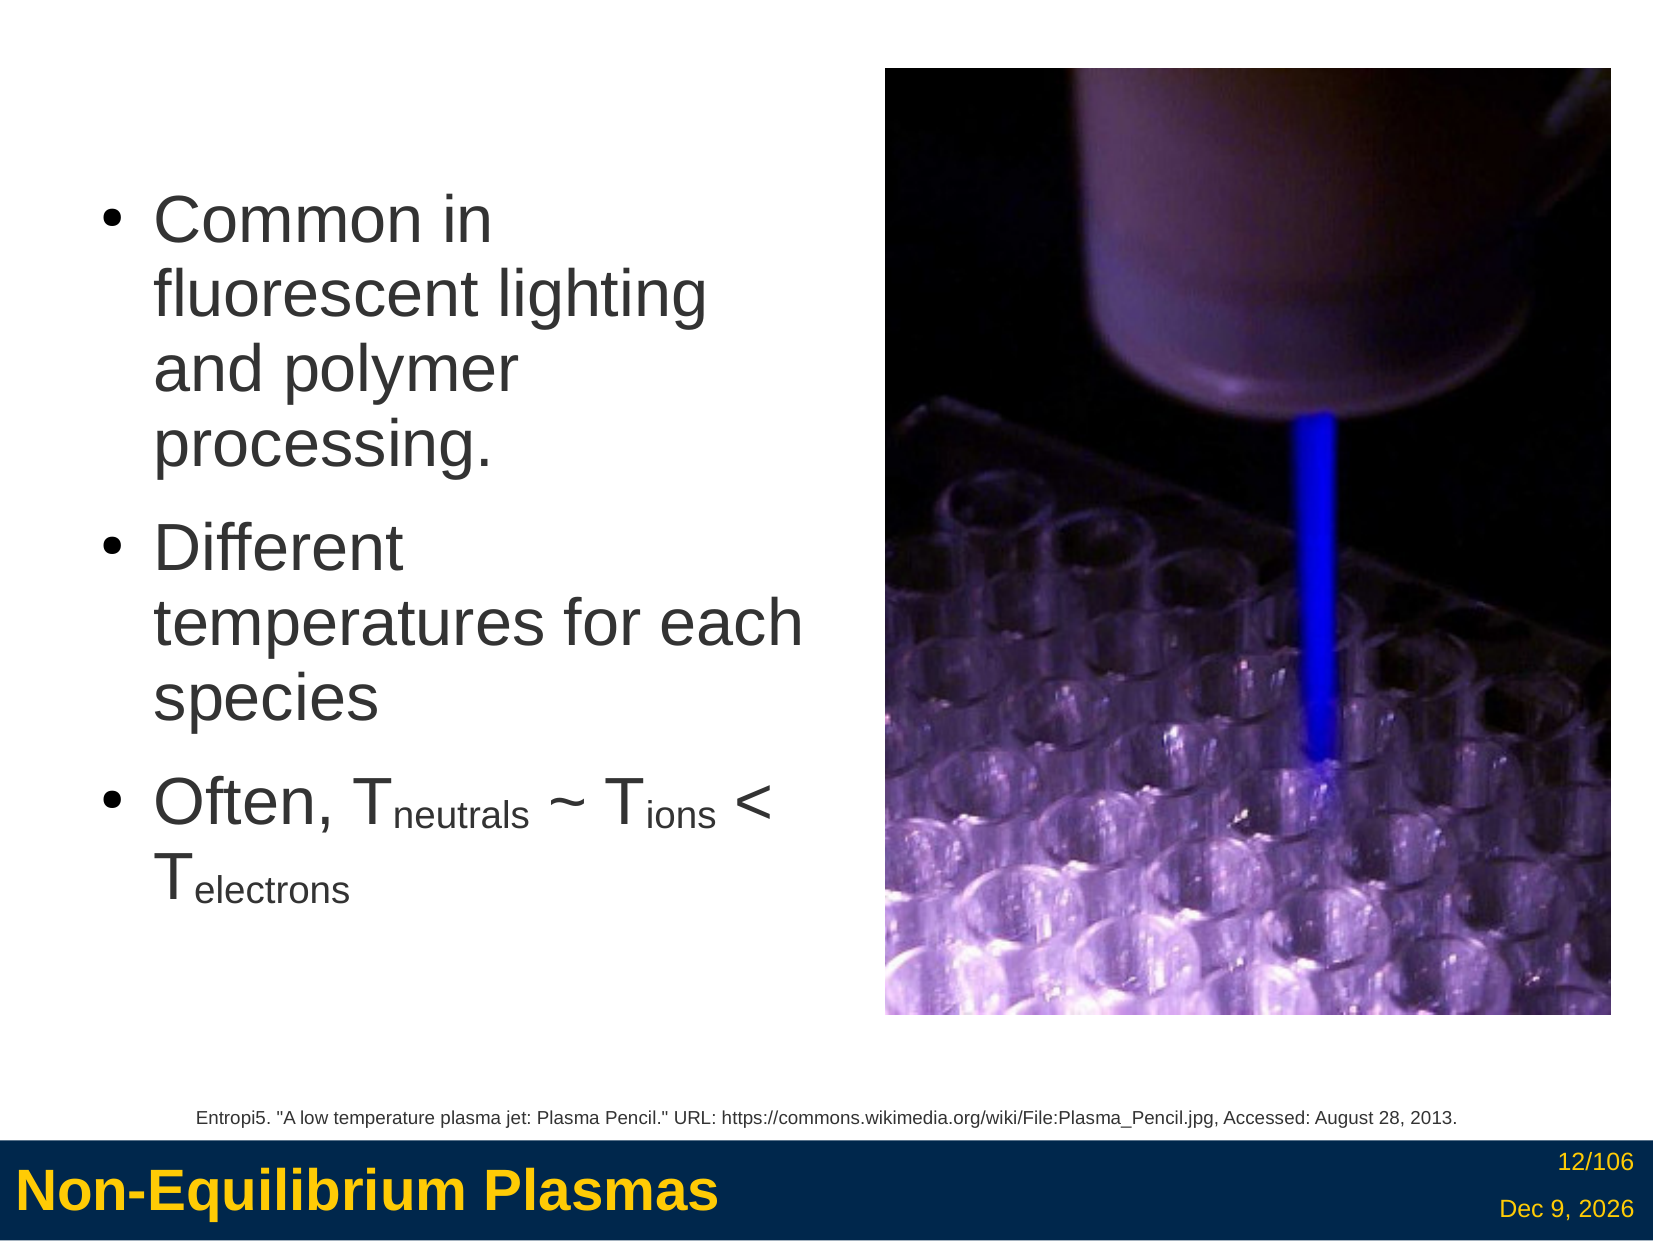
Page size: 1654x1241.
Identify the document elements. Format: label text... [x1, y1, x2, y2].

picture [885, 68, 1611, 1015]
title Non-Equilibrium Plasmas [14, 1140, 1380, 1241]
list Common in fluorescent lighting and polymer processing. Different temperatures for each species Often, Tneutrals ~ Tions < Telectrons [82, 75, 809, 1021]
